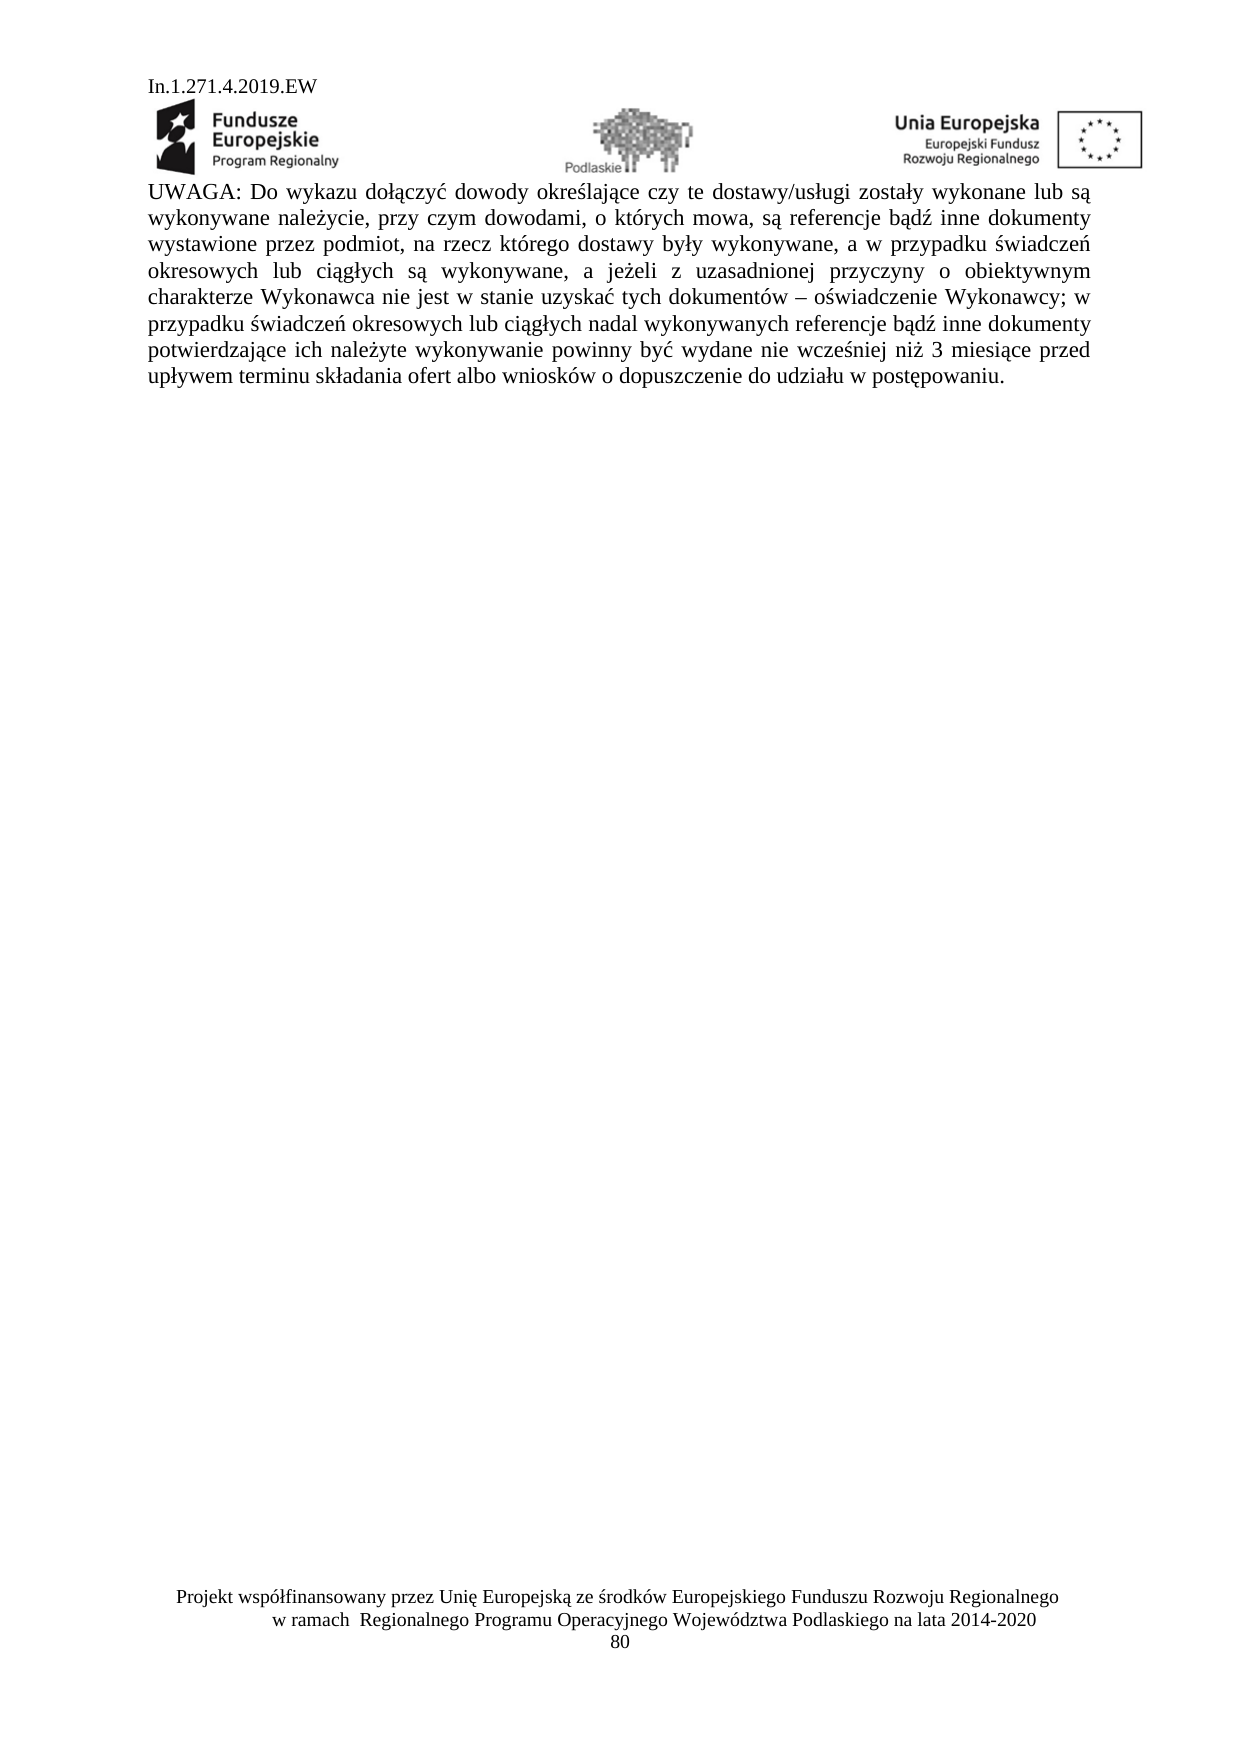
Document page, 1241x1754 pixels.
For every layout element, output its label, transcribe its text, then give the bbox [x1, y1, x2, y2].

text UWAGA: Do wykazu dołączyć dowody określające czy te dostawy/usługi zostały wykonane lub są wykonywane należycie, przy czym dowodami, o których mowa, są referencje bądź inne dokumenty wystawione przez podmiot, na rzecz którego dostawy były wykonywane, a w przypadku świadczeń okresowych lub ciągłych są wykonywane, a jeżeli z uzasadnionej przyczyny o obiektywnym charakterze Wykonawca nie jest w stanie uzyskać tych dokumentów – oświadczenie Wykonawcy; w przypadku świadczeń okresowych lub ciągłych nadal wykonywanych referencje bądź inne dokumenty potwierdzające ich należyte wykonywanie powinny być wydane nie wcześniej niż 3 miesiące przed upływem terminu składania ofert albo wniosków o dopuszczenie do udziału w postępowaniu. [148, 178, 1092, 389]
